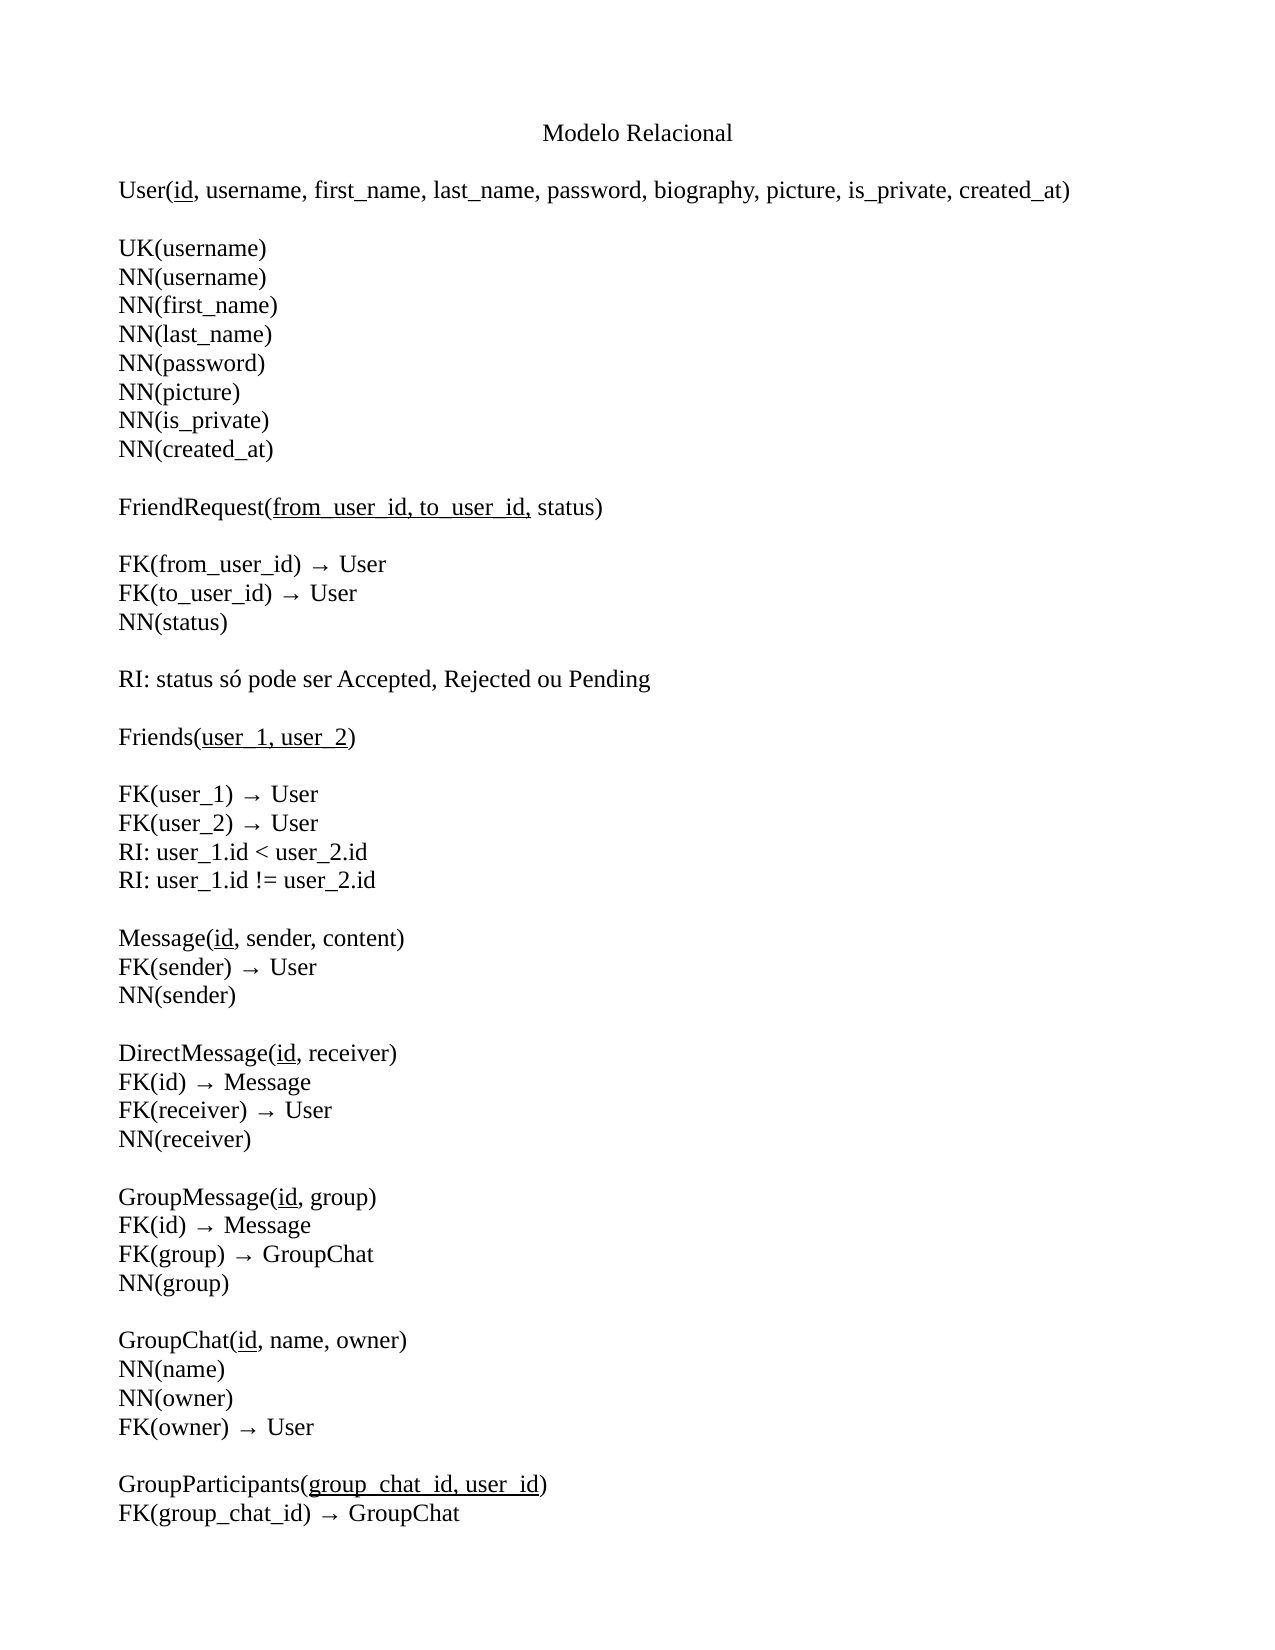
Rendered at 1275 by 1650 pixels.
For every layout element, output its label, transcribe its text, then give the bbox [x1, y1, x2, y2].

text FK(user_2) → User [118, 808, 1157, 837]
text RI: user_1.id != user_2.id [118, 866, 1157, 894]
text FK(id) → Message [118, 1067, 1157, 1096]
text NN(status) [118, 607, 1157, 636]
text User(id, username, first_name, last_name, password, biography, picture, is_private, created_at) [118, 176, 1157, 204]
text NN(sender) [118, 981, 1157, 1009]
text FK(to_user_id) → User [118, 578, 1157, 607]
text Friends(user_1, user_2) [118, 722, 1157, 751]
text GroupParticipants(group_chat_id, user_id) [118, 1469, 1157, 1498]
text RI: user_1.id < user_2.id [118, 837, 1157, 866]
text RI: status só pode ser Accepted, Rejected ou Pending [118, 664, 1157, 693]
text FK(receiver) → User [118, 1096, 1157, 1124]
text FK(user_1) → User [118, 779, 1157, 808]
text NN(group) [118, 1268, 1157, 1297]
text NN(name) [118, 1354, 1157, 1383]
text GroupMessage(id, group) [118, 1182, 1157, 1211]
text FK(group_chat_id) → GroupChat [118, 1498, 1157, 1527]
text UK(username) [118, 233, 1157, 262]
text NN(is_private) [118, 406, 1157, 434]
text NN(username) [118, 262, 1157, 291]
text NN(created_at) [118, 434, 1157, 463]
text NN(owner) [118, 1383, 1157, 1412]
text GroupChat(id, name, owner) [118, 1326, 1157, 1354]
text NN(picture) [118, 377, 1157, 406]
text FK(group) → GroupChat [118, 1239, 1157, 1268]
text NN(last_name) [118, 319, 1157, 348]
text FK(from_user_id) → User [118, 549, 1157, 578]
text NN(password) [118, 348, 1157, 377]
text FK(sender) → User [118, 952, 1157, 981]
text DirectMessage(id, receiver) [118, 1038, 1157, 1067]
text Modelo Relacional [118, 118, 1157, 147]
text FK(owner) → User [118, 1412, 1157, 1441]
text FK(id) → Message [118, 1211, 1157, 1239]
text FriendRequest(from_user_id, to_user_id, status) [118, 492, 1157, 521]
text Message(id, sender, content) [118, 923, 1157, 952]
text NN(first_name) [118, 291, 1157, 319]
text NN(receiver) [118, 1124, 1157, 1153]
